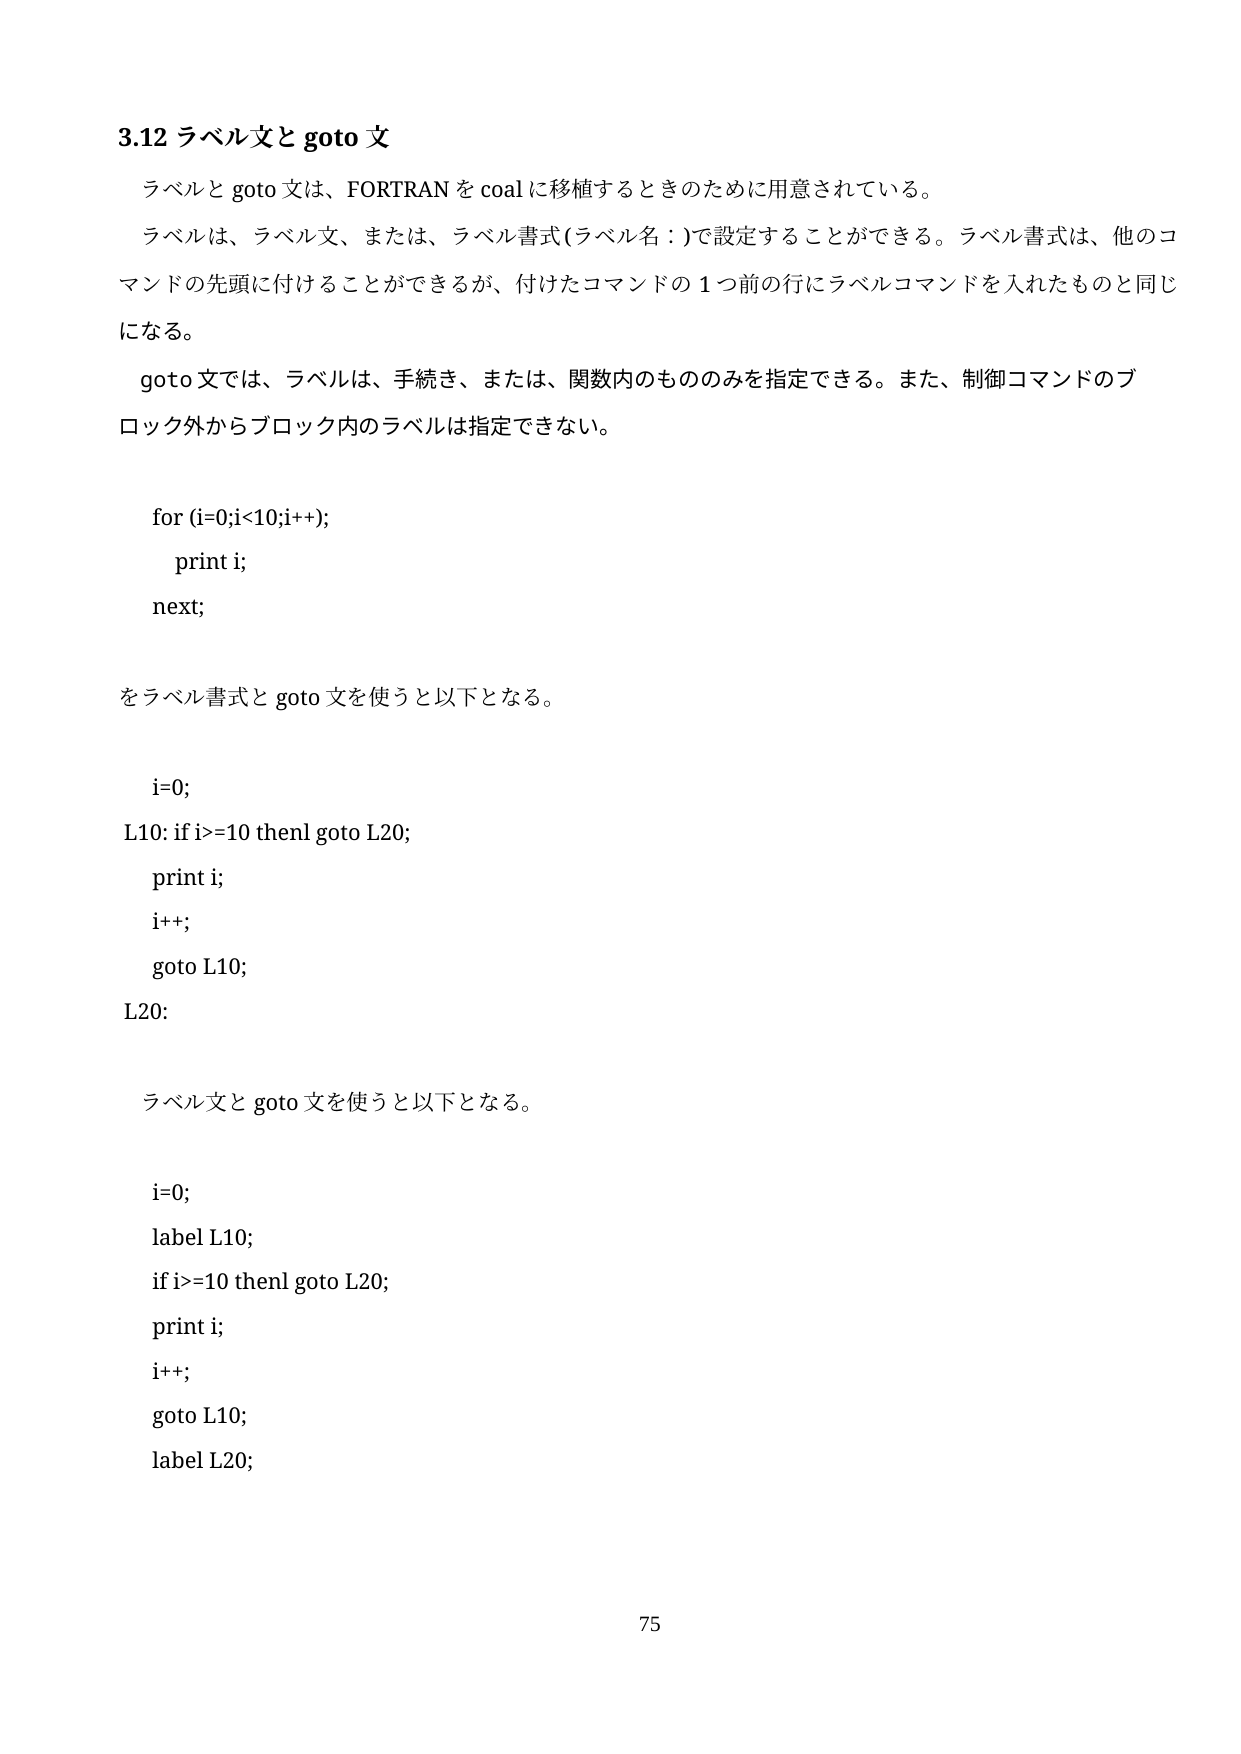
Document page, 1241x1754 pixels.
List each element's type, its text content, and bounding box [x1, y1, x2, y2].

text print i; [118, 546, 1181, 576]
text print i; [118, 1311, 1181, 1341]
text label L10; [118, 1222, 1181, 1251]
text i=0; [118, 772, 1181, 802]
text i++; [118, 906, 1181, 936]
text for (i=0;i<10;i++); [118, 501, 1181, 531]
text next; [118, 591, 1181, 621]
text 3.12 ラベル文とgoto 文 [118, 118, 1181, 154]
text label L20; [118, 1445, 1181, 1475]
text L10: if i>=10 thenl goto L20; [118, 817, 1181, 847]
text ラベル文とgoto文を使うと以下となる。 [118, 1085, 1181, 1117]
text goto L10; [118, 951, 1181, 981]
text ラベルは、ラベル文、または、ラベル書式(ラベル名：)で設定することができる。ラベル書式は、他のコマンドの先頭に付けることができるが、付けたコマンドの1つ前の行にラベルコマンドを入れたものと同じになる。 [118, 219, 1181, 346]
text L20: [118, 996, 1181, 1025]
text goto文では、ラベルは、手続き、または、関数内のもののみを指定できる。また、制御コマンドのブロック外からブロック内のラベルは指定できない。 [118, 362, 1181, 441]
text をラベル書式とgoto文を使うと以下となる。 [118, 680, 1181, 712]
text i=0; [118, 1177, 1181, 1207]
text ラベルとgoto文は、FORTRANをcoalに移植するときのために用意されている。 [118, 172, 1181, 204]
text print i; [118, 862, 1181, 891]
text i++; [118, 1356, 1181, 1386]
text goto L10; [118, 1400, 1181, 1430]
text if i>=10 thenl goto L20; [118, 1266, 1181, 1296]
